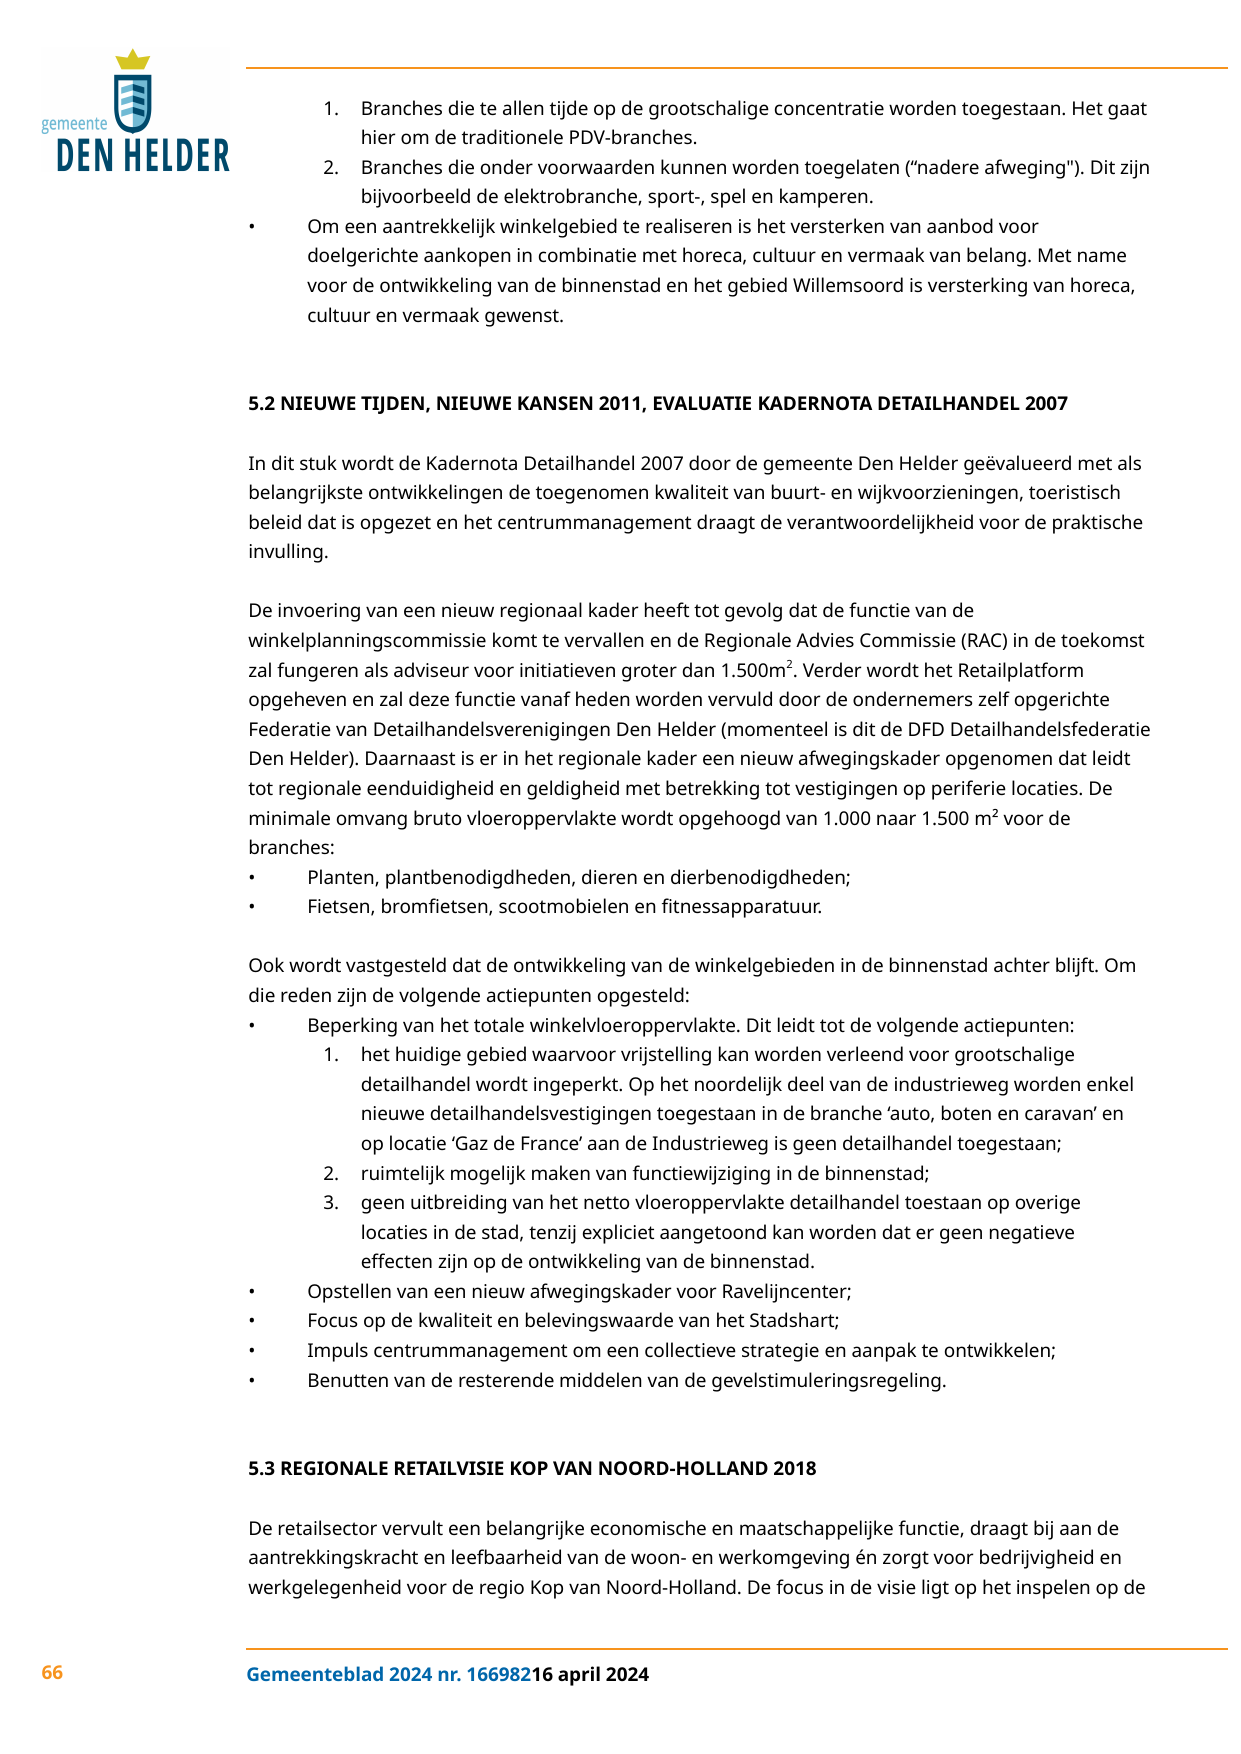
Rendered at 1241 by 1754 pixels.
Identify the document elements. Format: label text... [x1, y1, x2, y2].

list geen uitbreiding van het netto vloeroppervlakte detailhandel toestaan op overige locaties in de stad, tenzij expliciet aangetoond kan worden dat er geen negatieve effecten zijn op de ontwikkeling van de binnenstad. [323, 1189, 1152, 1274]
text De retailsector vervult een belangrijke economische en maatschappelijke functie, draagt bij aan de aantrekkingskracht en leefbaarheid van de woon- en werkomgeving én zorgt voor bedrijvigheid en werkgelegenheid voor de regio Kop van Noord-Holland. De focus in de visie ligt op het inspelen op de [248, 1515, 1152, 1600]
text In dit stuk wordt de Kadernota Detailhandel 2007 door de gemeente Den Helder geëvalueerd met als belangrijkste ontwikkelingen de toegenomen kwaliteit van buurt- en wijkvoorzieningen, toeristisch beleid dat is opgezet en het centrummanagement draagt de verantwoordelijkheid voor de praktische invulling. [248, 450, 1152, 564]
list Branches die te allen tijde op de grootschalige concentratie worden toegestaan. Het gaat hier om de traditionele PDV-branches. [323, 95, 1152, 150]
picture [220, 160, 224, 172]
picture [182, 144, 187, 165]
text De invoering van een nieuw regionaal kader heeft tot gevolg dat de functie van de winkelplanningscommissie komt te vervallen en de Regionale Advies Commissie (RAC) in de toekomst zal fungeren als adviseur voor initiatieven groter dan 1.500m2. Verder wordt het Retailplatform opgeheven en zal deze functie vanaf heden worden vervuld door de ondernemers zelf opgerichte Federatie van Detailhandelsverenigingen Den Helder (momenteel is dit de DFD Detailhandelsfederatie Den Helder). Daarnaast is er in het regionale kader een nieuw afwegingskader opgenomen dat leidt tot regionale eenduidigheid en geldigheid met betrekking tot vestigingen op periferie locaties. De minimale omvang bruto vloeroppervlakte wordt opgehoogd van 1.000 naar 1.500 m² voor de branches: [248, 598, 1152, 860]
list het huidige gebied waarvoor vrijstelling kan worden verleend voor grootschalige detailhandel wordt ingeperkt. Op het noordelijk deel van de industrieweg worden enkel nieuwe detailhandelsvestigingen toegestaan in de branche ‘auto, boten en caravan’ en op locatie ‘Gaz de France’ aan de Industrieweg is geen detailhandel toegestaan; [323, 1041, 1152, 1156]
list Beperking van het totale winkelvloeroppervlakte. Dit leidt tot de volgende actiepunten: [248, 1012, 1152, 1038]
list ruimtelijk mogelijk maken van functiewijziging in de binnenstad; [323, 1160, 1152, 1186]
list Planten, plantbenodigdheden, dieren en dierbenodigdheden; [248, 864, 1152, 890]
text Ook wordt vastgesteld dat de ontwikkeling van de winkelgebieden in de binnenstad achter blijft. Om die reden zijn de volgende actiepunten opgesteld: [248, 953, 1152, 1008]
list Focus op de kwaliteit en belevingswaarde van het Stadshart; [248, 1308, 1152, 1333]
list Branches die onder voorwaarden kunnen worden toegelaten (“nadere afweging"). Dit zijn bijvoorbeeld de elektrobranche, sport-, spel en kamperen. [323, 154, 1152, 209]
picture [41, 47, 231, 172]
text 5.2 NIEUWE TIJDEN, NIEUWE KANSEN 2011, EVALUATIE KADERNOTA DETAILHANDEL 2007 [248, 391, 1152, 416]
list Om een aantrekkelijk winkelgebied te realiseren is het versterken van aanbod voor doelgerichte aankopen in combinatie met horeca, cultuur en vermaak van belang. Met name voor de ontwikkeling van de binnenstad en het gebied Willemsoord is versterking van horeca, cultuur en vermaak gewenst. [248, 213, 1152, 328]
list Fietsen, bromfietsen, scootmobielen en fitnessapparatuur. [248, 893, 1152, 919]
text 5.3 REGIONALE RETAILVISIE KOP VAN NOORD-HOLLAND 2018 [248, 1456, 1152, 1481]
picture [63, 144, 68, 165]
list Opstellen van een nieuw afwegingskader voor Ravelijncenter; [248, 1278, 1152, 1304]
list Benutten van de resterende middelen van de gevelstimuleringsregeling. [248, 1367, 1152, 1393]
picture [130, 157, 135, 172]
picture [100, 154, 106, 172]
list Impuls centrummanagement om een collectieve strategie en aanpak te ontwikkelen; [248, 1337, 1152, 1363]
